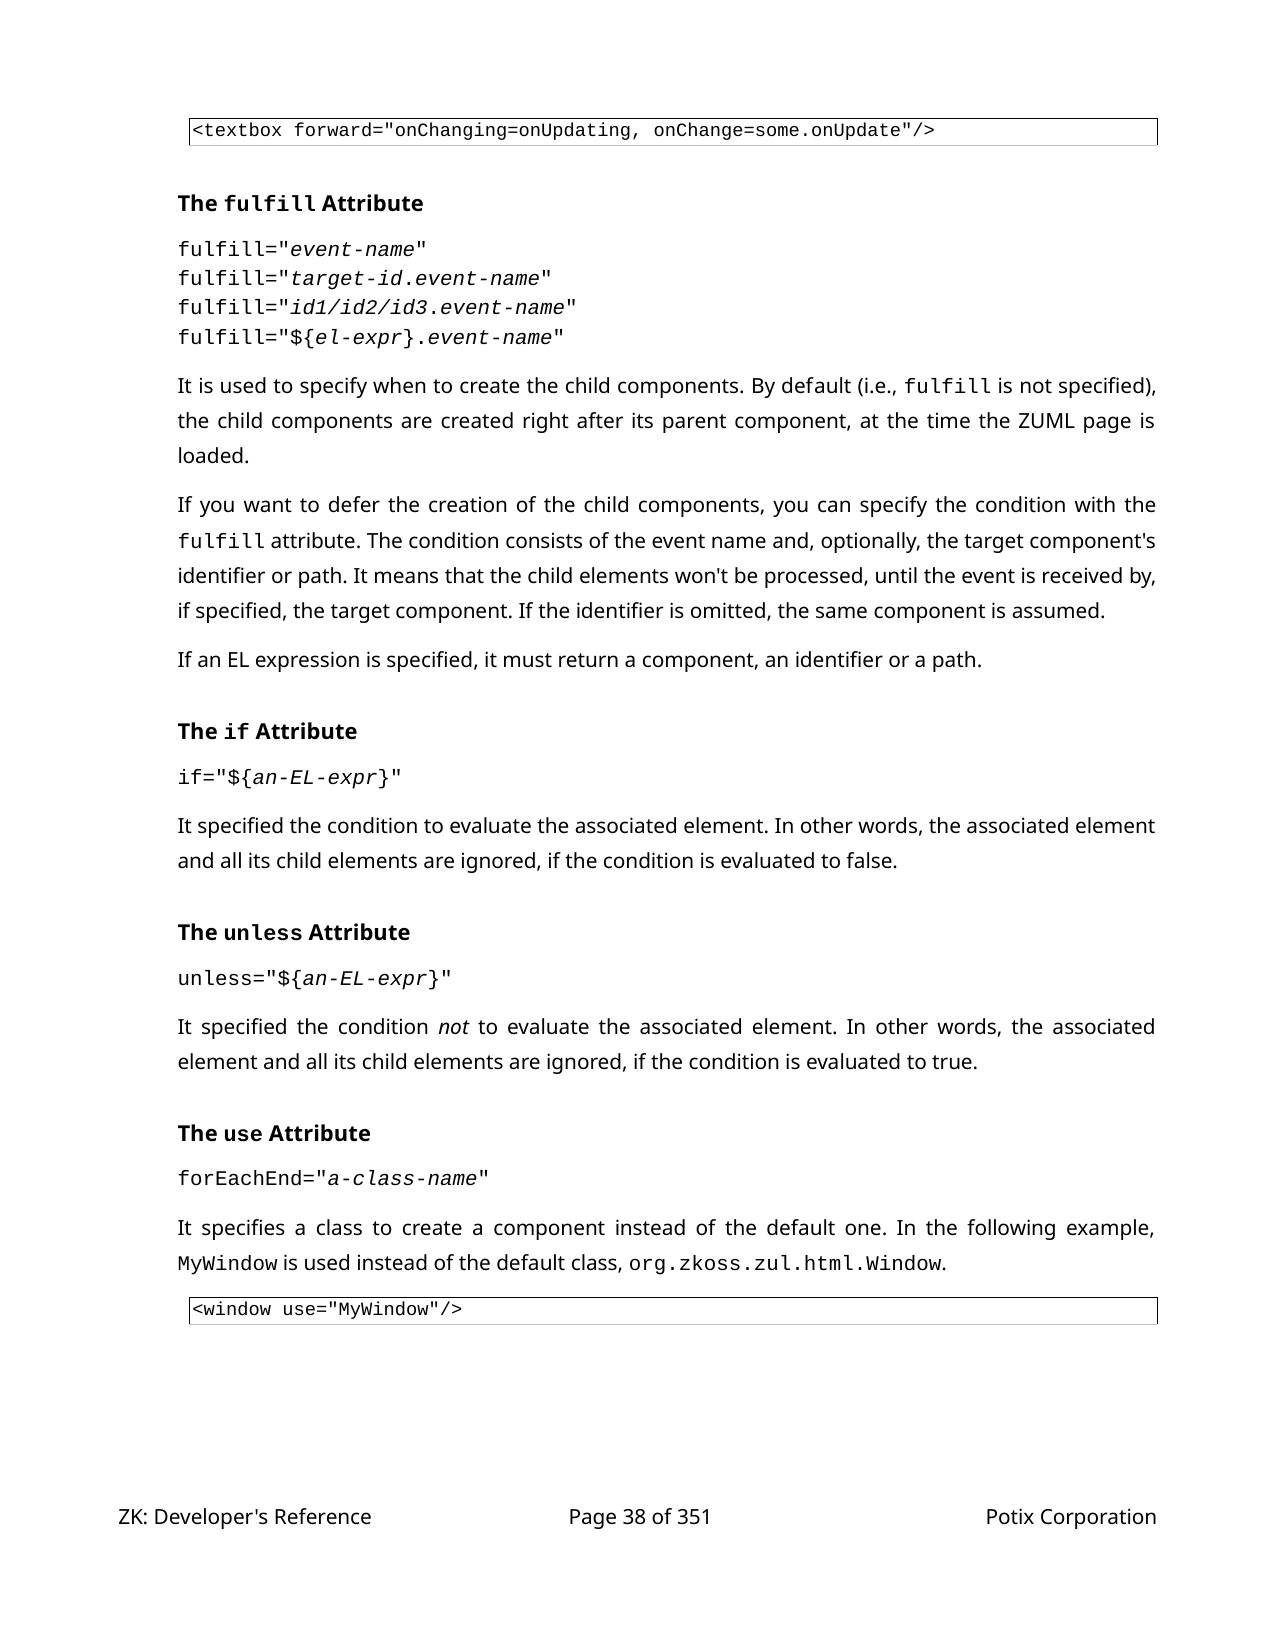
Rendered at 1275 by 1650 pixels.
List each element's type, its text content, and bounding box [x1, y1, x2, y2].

text <window use="MyWindow"/> [190, 1298, 1157, 1324]
text forEachEnd="a-class-name" [177, 1168, 1157, 1192]
text It specified the condition not to evaluate the associated element. In other words, the associated element and all its child elements are ignored, if the condition is evaluated to true. [177, 1012, 1157, 1075]
subtitle The unless Attribute [177, 917, 1157, 947]
text If an EL expression is specified, it must return a component, an identifier or a path. [177, 645, 1157, 673]
text fulfill="event-name" fulfill="target-id.event-name" fulfill="id1/id2/id3.event-name" fulfill="${el-expr}.event-name" [177, 239, 1157, 350]
subtitle The use Attribute [177, 1118, 1157, 1148]
subtitle The fulfill Attribute [177, 188, 1157, 218]
text unless="${an-EL-expr}" [177, 968, 1157, 991]
text It is used to specify when to create the child components. By default (i.e., fulfill is not specified), the child components are created right after its parent component, at the time the ZUML page is loaded. [177, 371, 1157, 470]
text If you want to defer the creation of the child components, you can specify the condition with the fulfill attribute. The condition consists of the event name and, optionally, the target component's identifier or path. It means that the child elements won't be processed, until the event is received by, if specified, the target component. If the identifier is omitted, the same component is assumed. [177, 491, 1157, 625]
text <textbox forward="onChanging=onUpdating, onChange=some.onUpdate"/> [190, 119, 1157, 145]
text It specified the condition to evaluate the associated element. In other words, the associated element and all its child elements are ignored, if the condition is evaluated to false. [177, 811, 1157, 874]
text if="${an-EL-expr}" [177, 767, 1157, 790]
subtitle The if Attribute [177, 716, 1157, 746]
text It specifies a class to create a component instead of the default one. In the following example, MyWindow is used instead of the default class, org.zkoss.zul.html.Window. [177, 1213, 1157, 1276]
